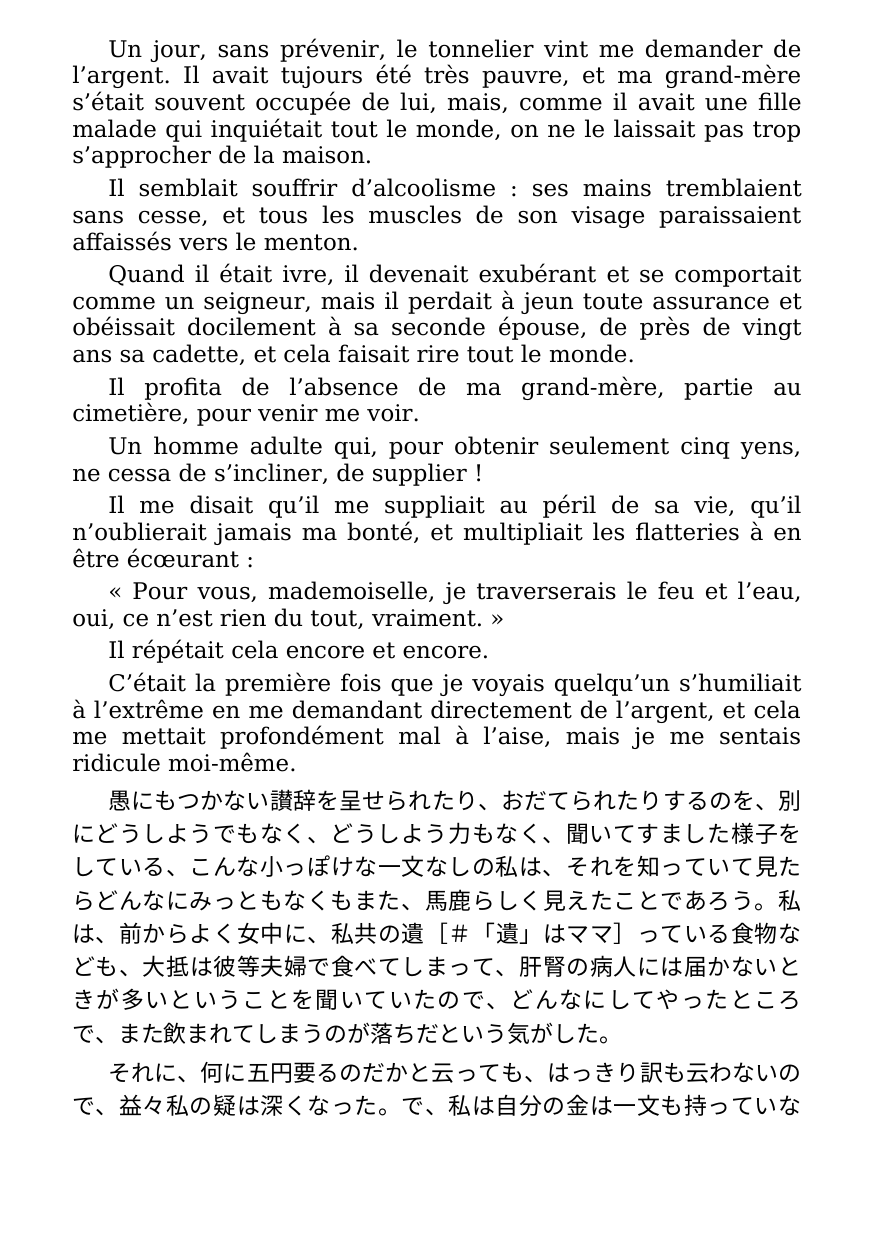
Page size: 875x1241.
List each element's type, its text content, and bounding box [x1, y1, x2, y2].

text 愚にもつかない讃辞を呈せられたり、おだてられたりするのを、別にどうしようでもなく、どうしよう力もなく、聞いてすました様子をしている、こんな小っぽけな一文なしの私は、それを知っていて見たらどんなにみっともなくもまた、馬鹿らしく見えたことであろう。私は、前からよく女中に、私共の遺［＃「遺」はママ］っている食物なども、大抵は彼等夫婦で食べてしまって、肝腎の病人には届かないときが多いということを聞いていたので、どんなにしてやったところで、また飲まれてしまうのが落ちだという気がした。 [72, 783, 802, 1049]
text Il profita de l’absence de ma grand-mère, partie au cimetière, pour venir me voir. [72, 374, 802, 427]
text Quand il était ivre, il devenait exubérant et se comportait comme un seigneur, mais il perdait à jeun toute assurance et obéissait docilement à sa seconde épouse, de près de vingt ans sa cadette, et cela faisait rire tout le monde. [72, 261, 802, 368]
text Il semblait souffrir d’alcoolisme : ses mains tremblaient sans cesse, et tous les muscles de son visage paraissaient affaissés vers le menton. [72, 175, 802, 255]
text Un homme adulte qui, pour obtenir seulement cinq yens, ne cessa de s’incliner, de supplier ! [72, 433, 802, 486]
text それに、何に五円要るのだかと云っても、はっきり訳も云わないので、益々私の疑は深くなった。で、私は自分の金は一文も持っていな [72, 1054, 802, 1121]
text Il me disait qu’il me suppliait au péril de sa vie, qu’il n’oublierait jamais ma bonté, et multipliait les flatteries à en être écœurant : [72, 492, 802, 572]
text Un jour, sans prévenir, le tonnelier vint me demander de l’argent. Il avait tujours été très pauvre, et ma grand-mère s’était souvent occupée de lui, mais, comme il avait une fille malade qui inquiétait tout le monde, on ne le laissait pas trop s’approcher de la maison. [72, 36, 802, 169]
text Il répétait cela encore et encore. [72, 638, 802, 664]
text « Pour vous, mademoiselle, je traverserais le feu et l’eau, oui, ce n’est rien du tout, vraiment. » [72, 578, 802, 632]
text C’était la première fois que je voyais quelqu’un s’humiliait à l’extrême en me demandant directement de l’argent, et cela me mettait profondément mal à l’aise, mais je me sentais ridicule moi-même. [72, 670, 802, 777]
